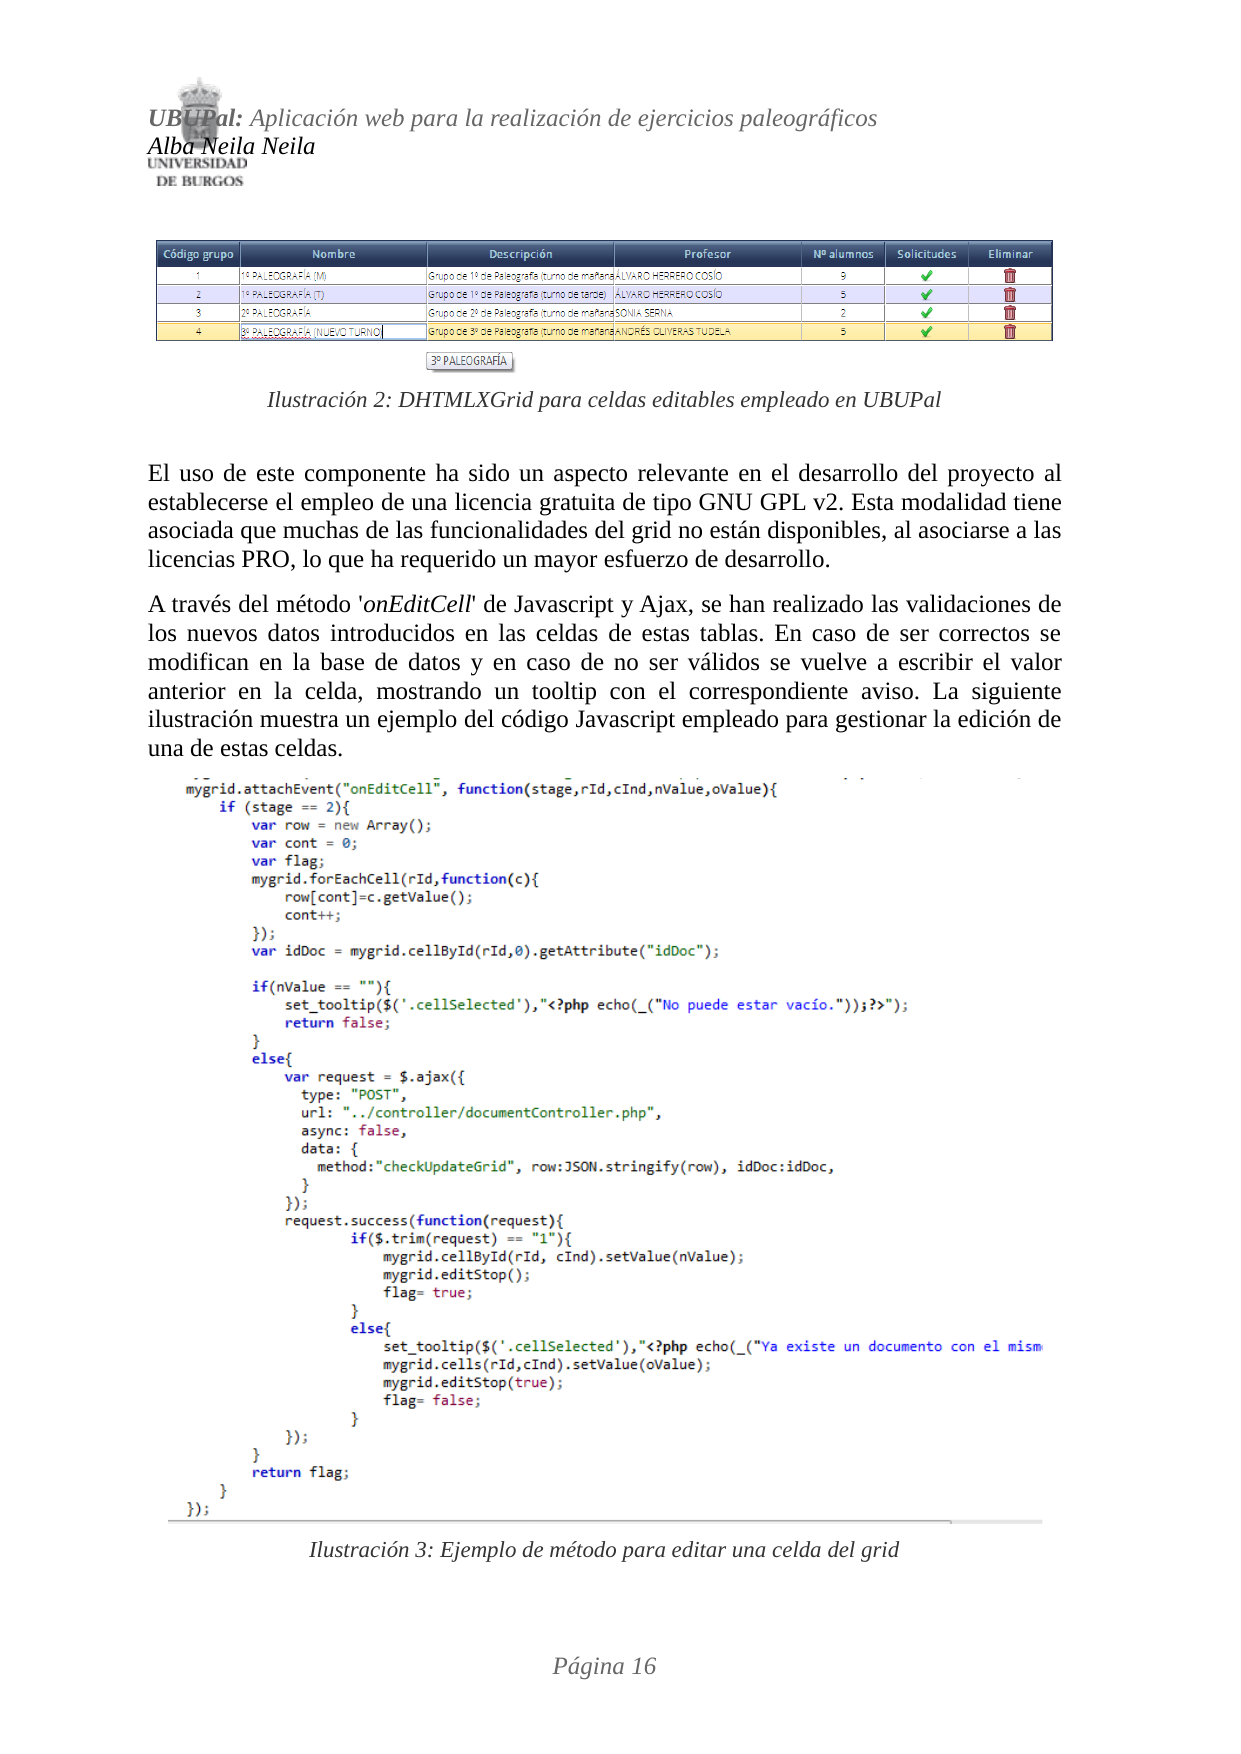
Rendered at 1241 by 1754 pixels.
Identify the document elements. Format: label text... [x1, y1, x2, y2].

picture [168, 778, 1043, 1524]
text Ilustración 3: Ejemplo de método para editar una celda del grid [168, 1524, 1043, 1563]
text El uso de este componente ha sido un aspecto relevante en el desarrollo del proyecto al establecerse el empleo de una licencia gratuita de tipo GNU GPL v2. Esta modalidad tiene asociada que muchas de las funcionalidades del grid no están disponibles, al asociarse a las licencias PRO, lo que ha requerido un mayor esfuerzo de desarrollo. [148, 458, 1063, 573]
text A través del método 'onEditCell' de Javascript y Ajax, se han realizado las validaciones de los nuevos datos introducidos en las celdas de estas tablas. En caso de ser correctos se modifican en la base de datos y en caso de no ser válidos se vuelve a escribir el valor anterior en la celda, mostrando un tooltip con el correspondiente aviso. La siguiente ilustración muestra un ejemplo del código Javascript empleado para gestionar la edición de una de estas celdas. [148, 589, 1063, 762]
picture [147, 77, 247, 186]
text Ilustración 2: DHTMLXGrid para celdas editables empleado en UBUPal [150, 373, 1060, 412]
picture [150, 218, 1061, 373]
